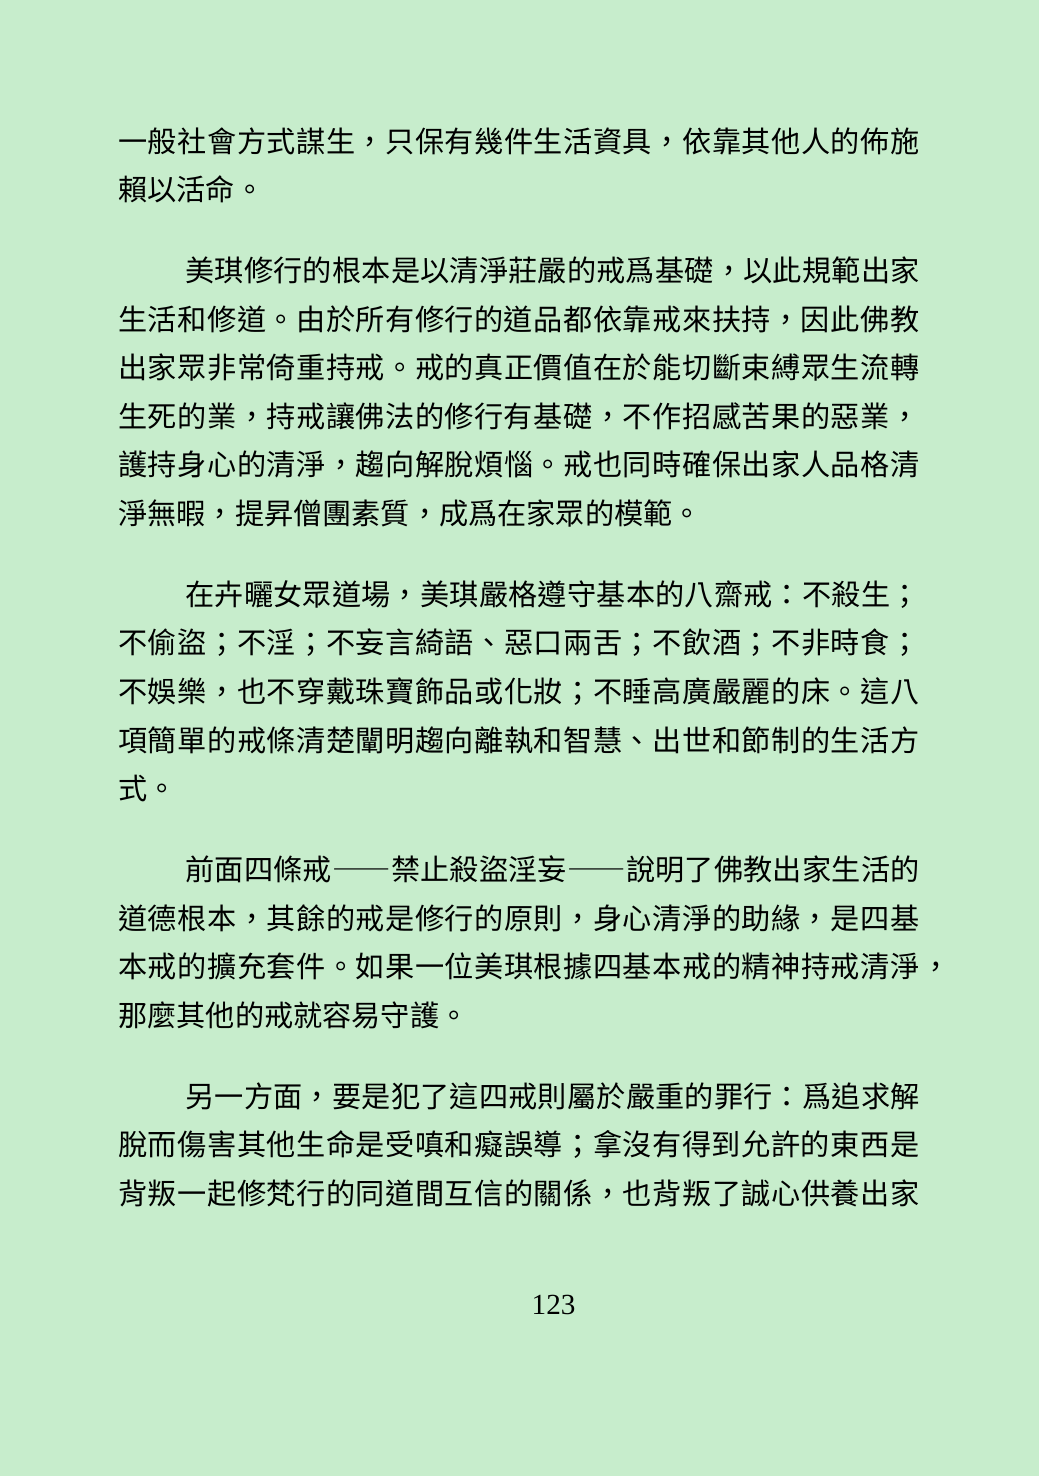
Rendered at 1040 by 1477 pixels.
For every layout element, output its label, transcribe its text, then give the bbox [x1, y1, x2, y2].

text 美琪修行的根本是以清淨莊嚴的戒爲基礎，以此規範出家生活和修道。由於所有修行的道品都依靠戒來扶持，因此佛教出家眾非常倚重持戒。戒的真正價值在於能切斷束縛眾生流轉生死的業，持戒讓佛法的修行有基礎，不作招感苦果的惡業，護持身心的清淨，趨向解脫煩惱。戒也同時確保出家人品格清淨無暇，提昇僧團素質，成爲在家眾的模範。 [118, 248, 921, 533]
text 前面四條戒——禁止殺盜淫妄——說明了佛教出家生活的道德根本，其餘的戒是修行的原則，身心清淨的助緣，是四基本戒的擴充套件。如果一位美琪根據四基本戒的精神持戒清淨，那麼其他的戒就容易守護。 [118, 847, 921, 1034]
text 一般社會方式謀生，只保有幾件生活資具，依靠其他人的佈施賴以活命。 [118, 118, 921, 209]
text 在卉曬女眾道場，美琪嚴格遵守基本的八齋戒：不殺生；不偷盜；不淫；不妄言綺語、惡口兩舌；不飲酒；不非時食；不娛樂，也不穿戴珠寶飾品或化妝；不睡高廣嚴麗的床。這八項簡單的戒條清楚闡明趨向離執和智慧、出世和節制的生活方式。 [118, 571, 921, 808]
text 另一方面，要是犯了這四戒則屬於嚴重的罪行：爲追求解脫而傷害其他生命是受嗔和癡誤導；拿沒有得到允許的東西是背叛一起修梵行的同道間互信的關係，也背叛了誠心供養出家 [118, 1073, 921, 1213]
